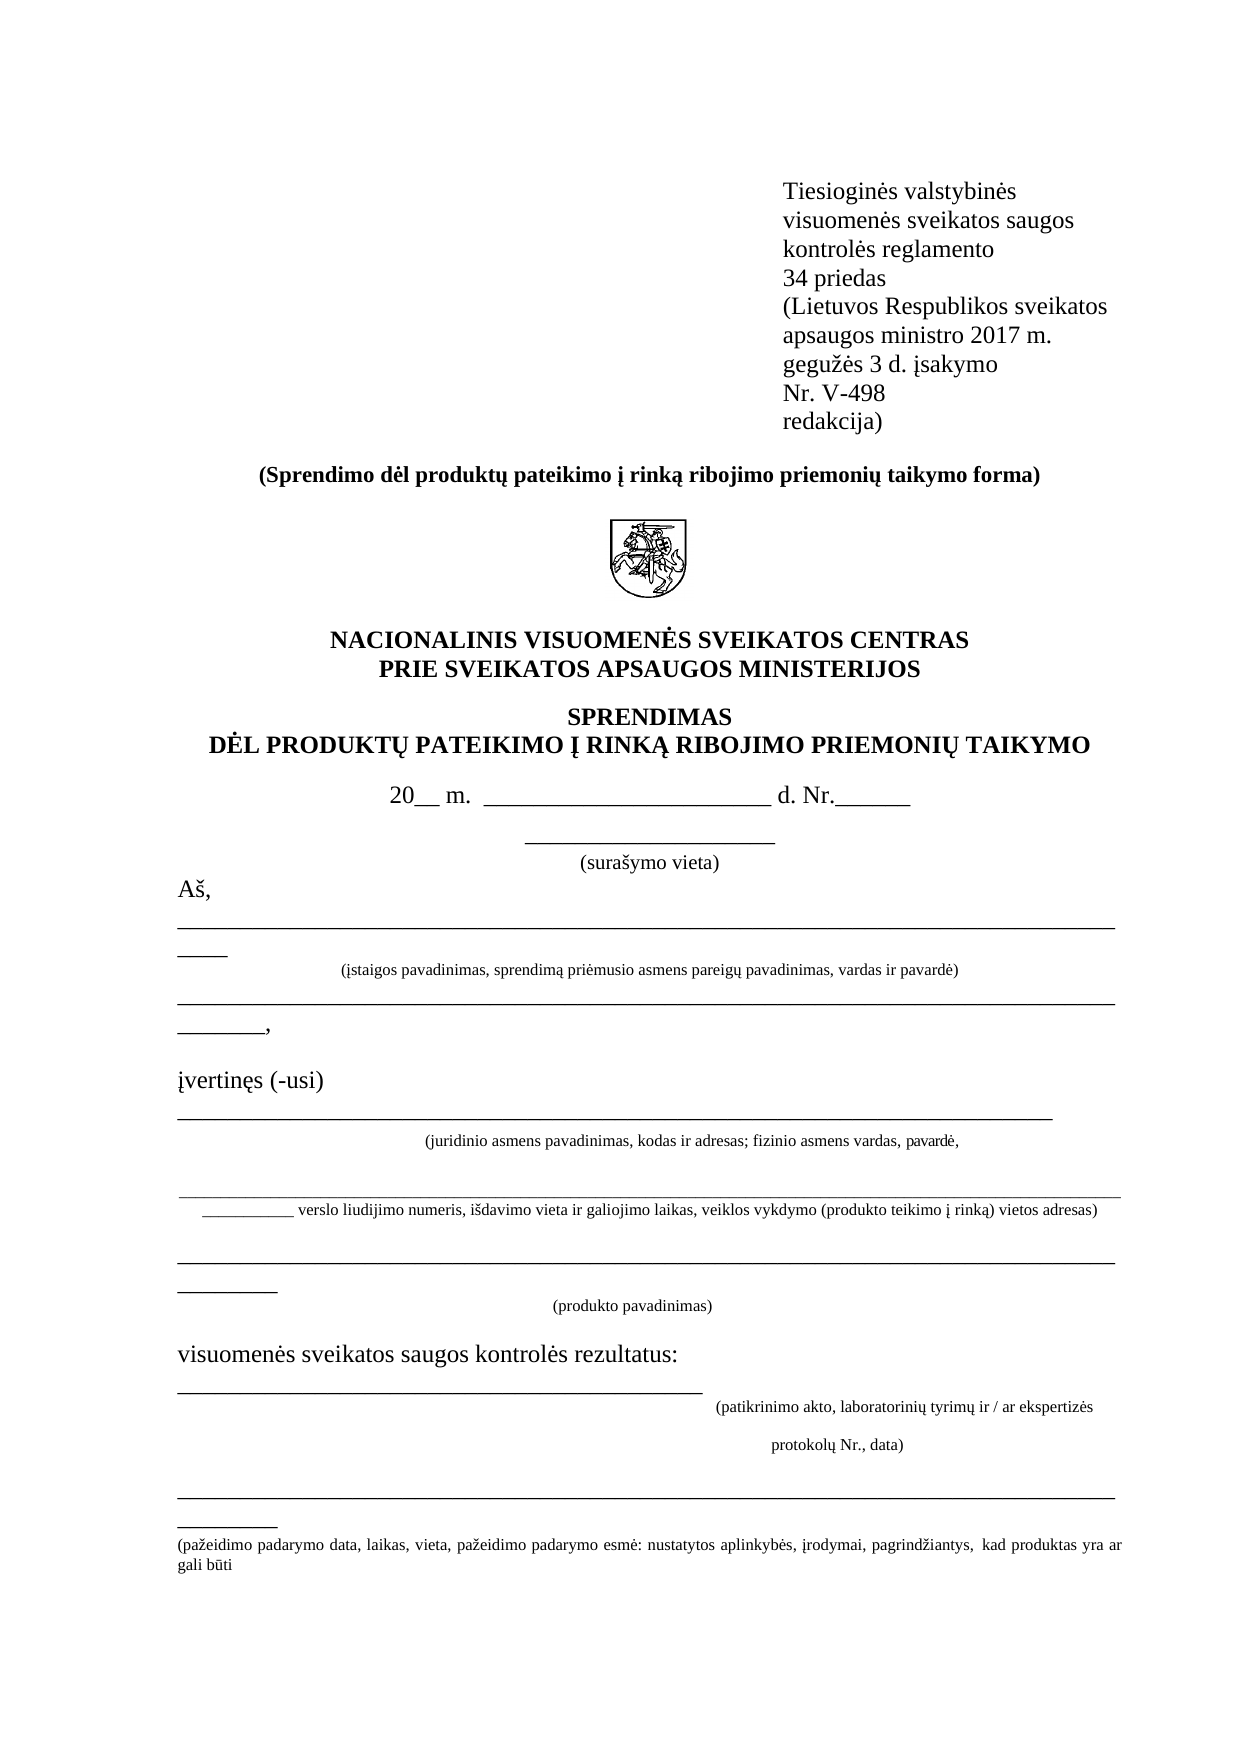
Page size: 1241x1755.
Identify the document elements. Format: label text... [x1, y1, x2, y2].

text įvertinęs (-usi) ______________________________________________________________________ [177, 1066, 1122, 1123]
text Nr. V-498 [783, 378, 1122, 406]
text Tiesioginės valstybinės visuomenės sveikatos saugos kontrolės reglamento [783, 176, 1122, 263]
text ____________________ [177, 808, 1122, 850]
text 20__ m. _______________________ d. Nr.______ [177, 783, 1122, 808]
text ___________________________________________________________________________________ [177, 1473, 1122, 1531]
text NACIONALINIS VISUOMENĖS SVEIKATOS CENTRAS [177, 625, 1122, 654]
text visuomenės sveikatos saugos kontrolės rezultatus: __________________________________________ [177, 1339, 1122, 1396]
text redakcija) [783, 406, 1122, 435]
text 34 priedas [783, 263, 1122, 291]
text __________________________________________________________________________________, [177, 979, 1122, 1037]
text DĖL PRODUKTŲ PATEIKIMO Į RINKĄ RIBOJIMO PRIEMONIŲ TAIKYMO [177, 730, 1122, 759]
text ___________________________________________________________________________________ [177, 1238, 1122, 1296]
text (surašymo vieta) [177, 850, 1122, 874]
text (Sprendimo dėl produktų pateikimo į rinką ribojimo priemonių taikymo forma) [177, 461, 1122, 488]
text (patikrinimo akto, laboratorinių tyrimų ir / ar ekspertizės protokolų Nr., data) [552, 1396, 1122, 1454]
text Aš, _______________________________________________________________________________ [177, 874, 1122, 960]
text (produkto pavadinimas) [327, 1296, 1122, 1315]
text (pažeidimo padarymo data, laikas, vieta, pažeidimo padarymo esmė: nustatytos aplinkybės, įrodymai, pagrindžiantys, kad produktas yra ar gali būti [177, 1531, 1122, 1574]
text (Lietuvos Respublikos sveikatos apsaugos ministro 2017 m. gegužės 3 d. įsakymo [783, 291, 1122, 378]
text PRIE SVEIKATOS APSAUGOS MINISTERIJOS [177, 654, 1122, 682]
text (juridinio asmens pavadinimas, kodas ir adresas; fizinio asmens vardas, pavardė, [177, 1123, 1122, 1152]
text (įstaigos pavadinimas, sprendimą priėmusio asmens pareigų pavadinimas, vardas ir pavardė) [177, 960, 1122, 979]
text SPRENDIMAS [177, 702, 1122, 730]
text ____________________________________________________________________________________________________________________________ verslo liudijimo numeris, išdavimo vieta ir galiojimo laikas, veiklos vykdymo (produkto teikimo į rinką) vietos adresas) [177, 1181, 1122, 1219]
